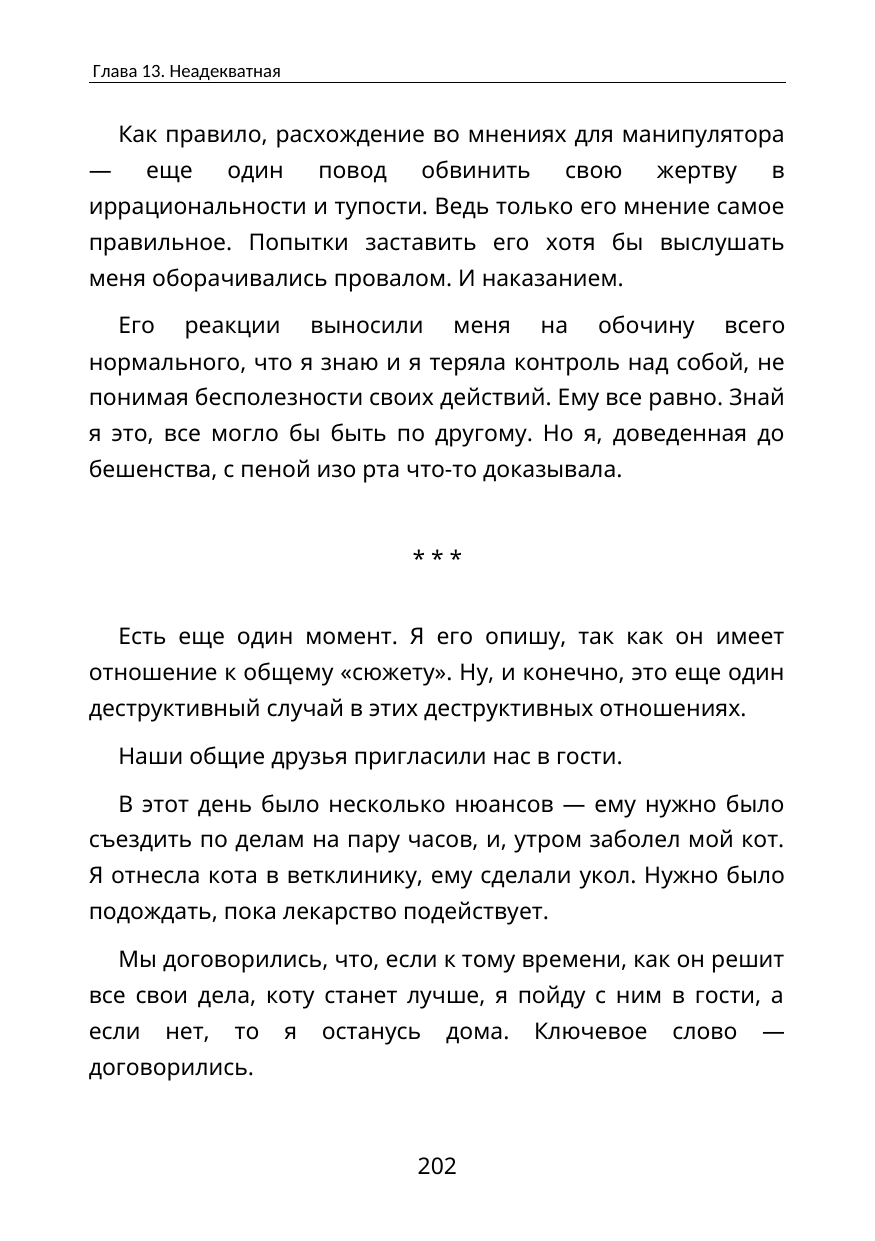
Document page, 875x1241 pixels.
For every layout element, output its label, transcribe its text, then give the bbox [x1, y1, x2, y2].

text В этот день было несколько нюансов — ему нужно было съездить по делам на пару часов, и, утром заболел мой кот. Я отнесла кота в ветклинику, ему сделали укол. Нужно было подождать, пока лекарство подействует. [88, 787, 786, 927]
text Есть еще один момент. Я его опишу, так как он имеет отношение к общему «сюжету». Ну, и конечно, это еще один деструктивный случай в этих деструктивных отношениях. [88, 620, 786, 723]
text Наши общие друзья пригласили нас в гости. [88, 740, 786, 771]
subtitle * * * [88, 543, 786, 574]
text Как правило, расхождение во мнениях для манипулятора — еще один повод обвинить свою жертву в иррациональности и тупости. Ведь только его мнение самое правильное. Попытки заставить его хотя бы выслушать меня оборачивались провалом. И наказанием. [88, 118, 786, 293]
text Его реакции выносили меня на обочину всего нормального, что я знаю и я теряла контроль над собой, не понимая бесполезности своих действий. Ему все равно. Знай я это, все могло бы быть по другому. Но я, доведенная до бешенства, с пеной изо рта что-то доказывала. [88, 309, 786, 484]
text Мы договорились, что, если к тому времени, как он решит все свои дела, коту станет лучше, я пойду с ним в гости, а если нет, то я останусь дома. Ключевое слово — договорились. [88, 943, 786, 1082]
